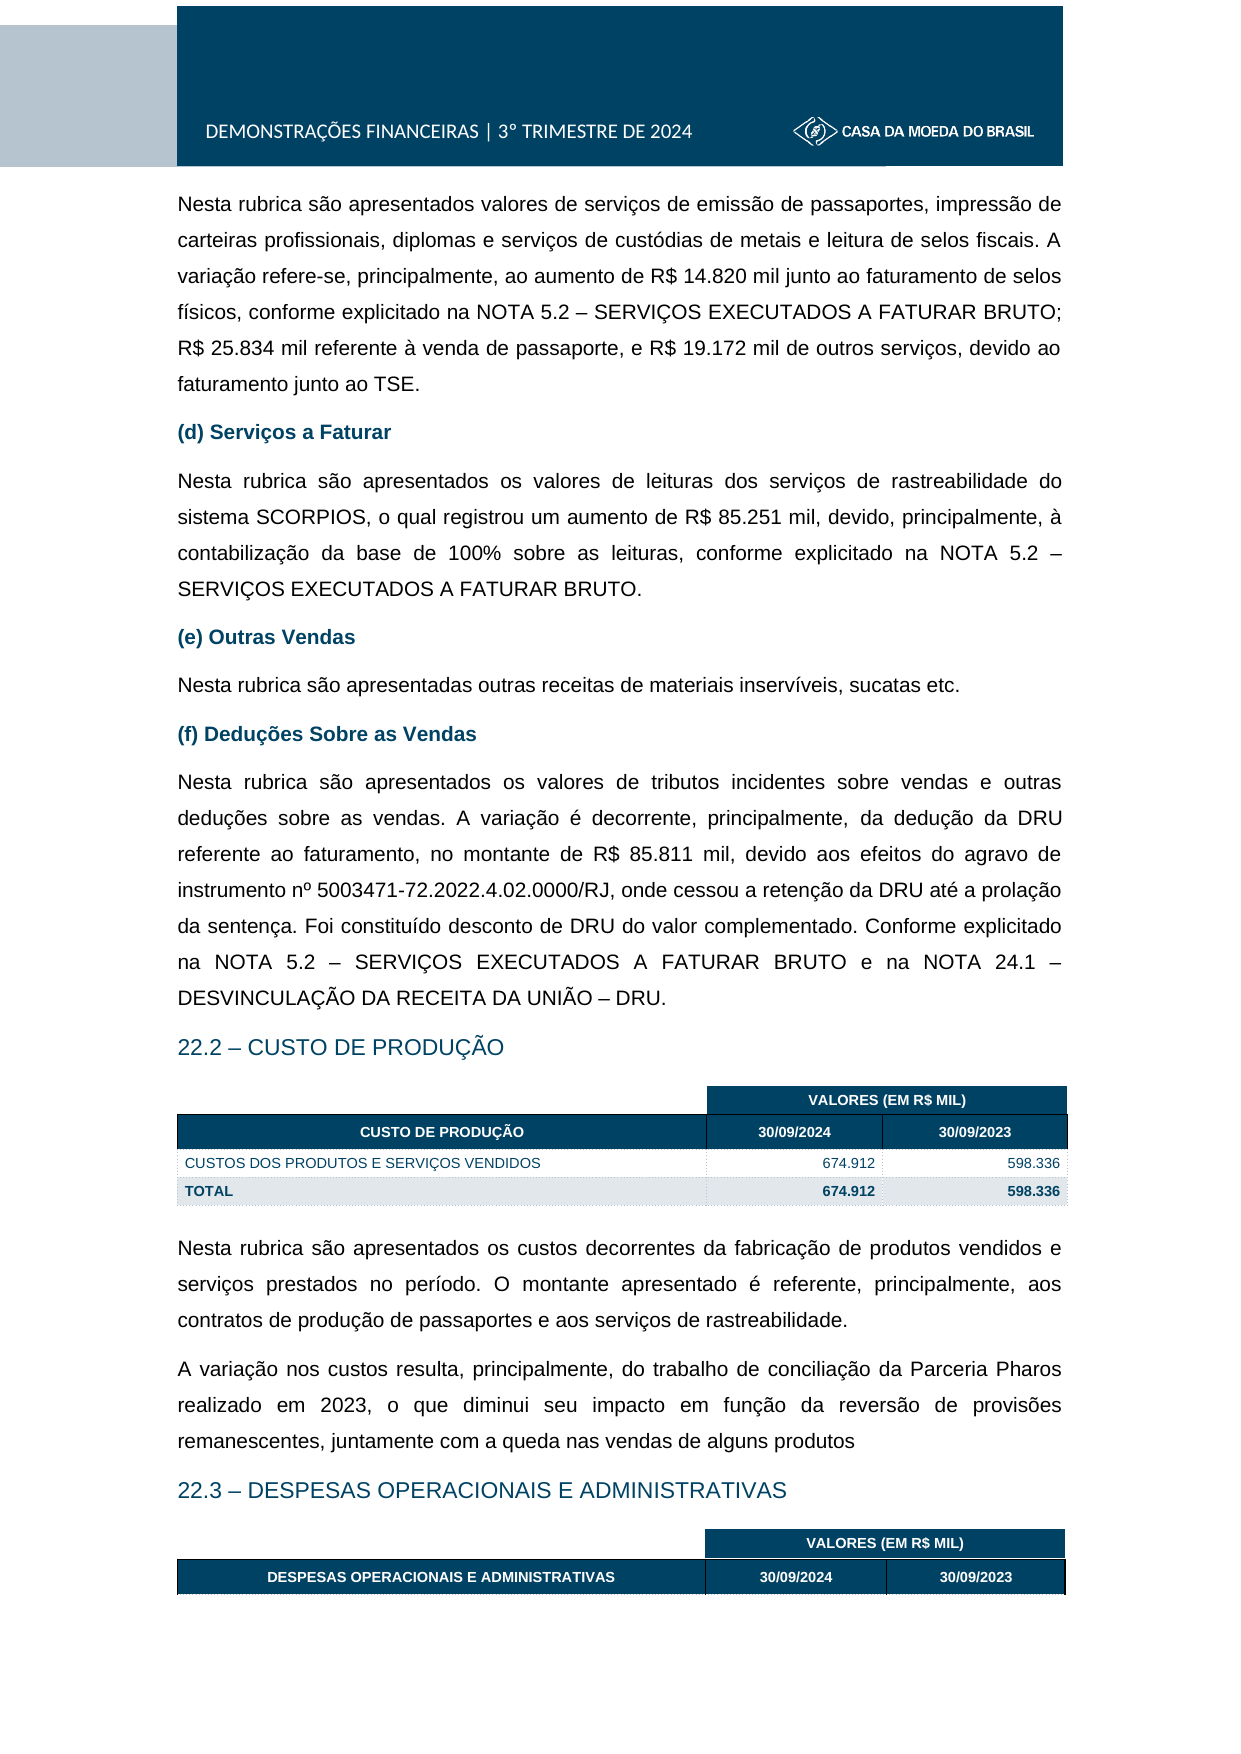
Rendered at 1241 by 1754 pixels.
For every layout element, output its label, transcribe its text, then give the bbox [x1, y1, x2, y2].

table_header VALORES (EM R$ MIL) [707, 1086, 1067, 1114]
text Nesta rubrica são apresentados os valores de leituras dos serviços de rastreabilidade do sistema SCORPIOS, o qual registrou um aumento de R$ 85.251 mil, devido, principalmente, à contabilização da base de 100% sobre as leituras, conforme explicitado na NOTA 5.2 – SERVIÇOS EXECUTADOS A FATURAR BRUTO. [177, 468, 1063, 600]
text Nesta rubrica são apresentados valores de serviços de emissão de passaportes, impressão de carteiras profissionais, diplomas e serviços de custódias de metais e leitura de selos fiscais. A variação refere-se, principalmente, ao aumento de R$ 14.820 mil junto ao faturamento de selos físicos, conforme explicitado na NOTA 5.2 – SERVIÇOS EXECUTADOS A FATURAR BRUTO; R$ 25.834 mil referente à venda de passaporte, e R$ 19.172 mil de outros serviços, devido ao faturamento junto ao TSE. [177, 192, 1063, 396]
table_cell DESPESAS OPERACIONAIS E ADMINISTRATIVAS [178, 1560, 705, 1594]
table_cell 674.912 [707, 1177, 882, 1205]
text (f) Deduções Sobre as Vendas [177, 722, 1063, 746]
text (e) Outras Vendas [177, 625, 1063, 649]
table_header [177, 1529, 705, 1558]
text A variação nos custos resulta, principalmente, do trabalho de conciliação da Parceria Pharos realizado em 2023, o que diminui seu impacto em função da reversão de provisões remanescentes, juntamente com a queda nas vendas de alguns produtos [177, 1357, 1063, 1452]
table_header [177, 1086, 707, 1114]
table_cell 598.336 [883, 1177, 1067, 1205]
table_cell 30/09/2023 [883, 1115, 1067, 1149]
text Nesta rubrica são apresentadas outras receitas de materiais inservíveis, sucatas etc. [177, 673, 1063, 697]
table_header VALORES (EM R$ MIL) [705, 1529, 1065, 1558]
table_cell CUSTOS DOS PRODUTOS E SERVIÇOS VENDIDOS [177, 1149, 707, 1177]
text Nesta rubrica são apresentados os valores de tributos incidentes sobre vendas e outras deduções sobre as vendas. A variação é decorrente, principalmente, da dedução da DRU referente ao faturamento, no montante de R$ 85.811 mil, devido aos efeitos do agravo de instrumento nº 5003471-72.2022.4.02.0000/RJ, onde cessou a retenção da DRU até a prolação da sentença. Foi constituído desconto de DRU do valor complementado. Conforme explicitado na NOTA 5.2 – SERVIÇOS EXECUTADOS A FATURAR BRUTO e na NOTA 24.1 – DESVINCULAÇÃO DA RECEITA DA UNIÃO – DRU. [177, 770, 1063, 1010]
table_cell CUSTO DE PRODUÇÃO [178, 1115, 706, 1149]
table_cell TOTAL [177, 1177, 707, 1205]
text (d) Serviços a Faturar [177, 420, 1063, 444]
table_cell 598.336 [883, 1149, 1067, 1177]
table_cell 30/09/2023 [887, 1560, 1064, 1594]
table_cell 30/09/2024 [707, 1115, 882, 1149]
table_cell 30/09/2024 [706, 1560, 886, 1594]
text Nesta rubrica são apresentados os custos decorrentes da fabricação de produtos vendidos e serviços prestados no período. O montante apresentado é referente, principalmente, aos contratos de produção de passaportes e aos serviços de rastreabilidade. [177, 1236, 1063, 1332]
text 22.2 – CUSTO DE PRODUÇÃO [177, 1034, 1063, 1061]
table_cell 674.912 [707, 1149, 882, 1177]
text 22.3 – DESPESAS OPERACIONAIS E ADMINISTRATIVAS [177, 1477, 1063, 1503]
